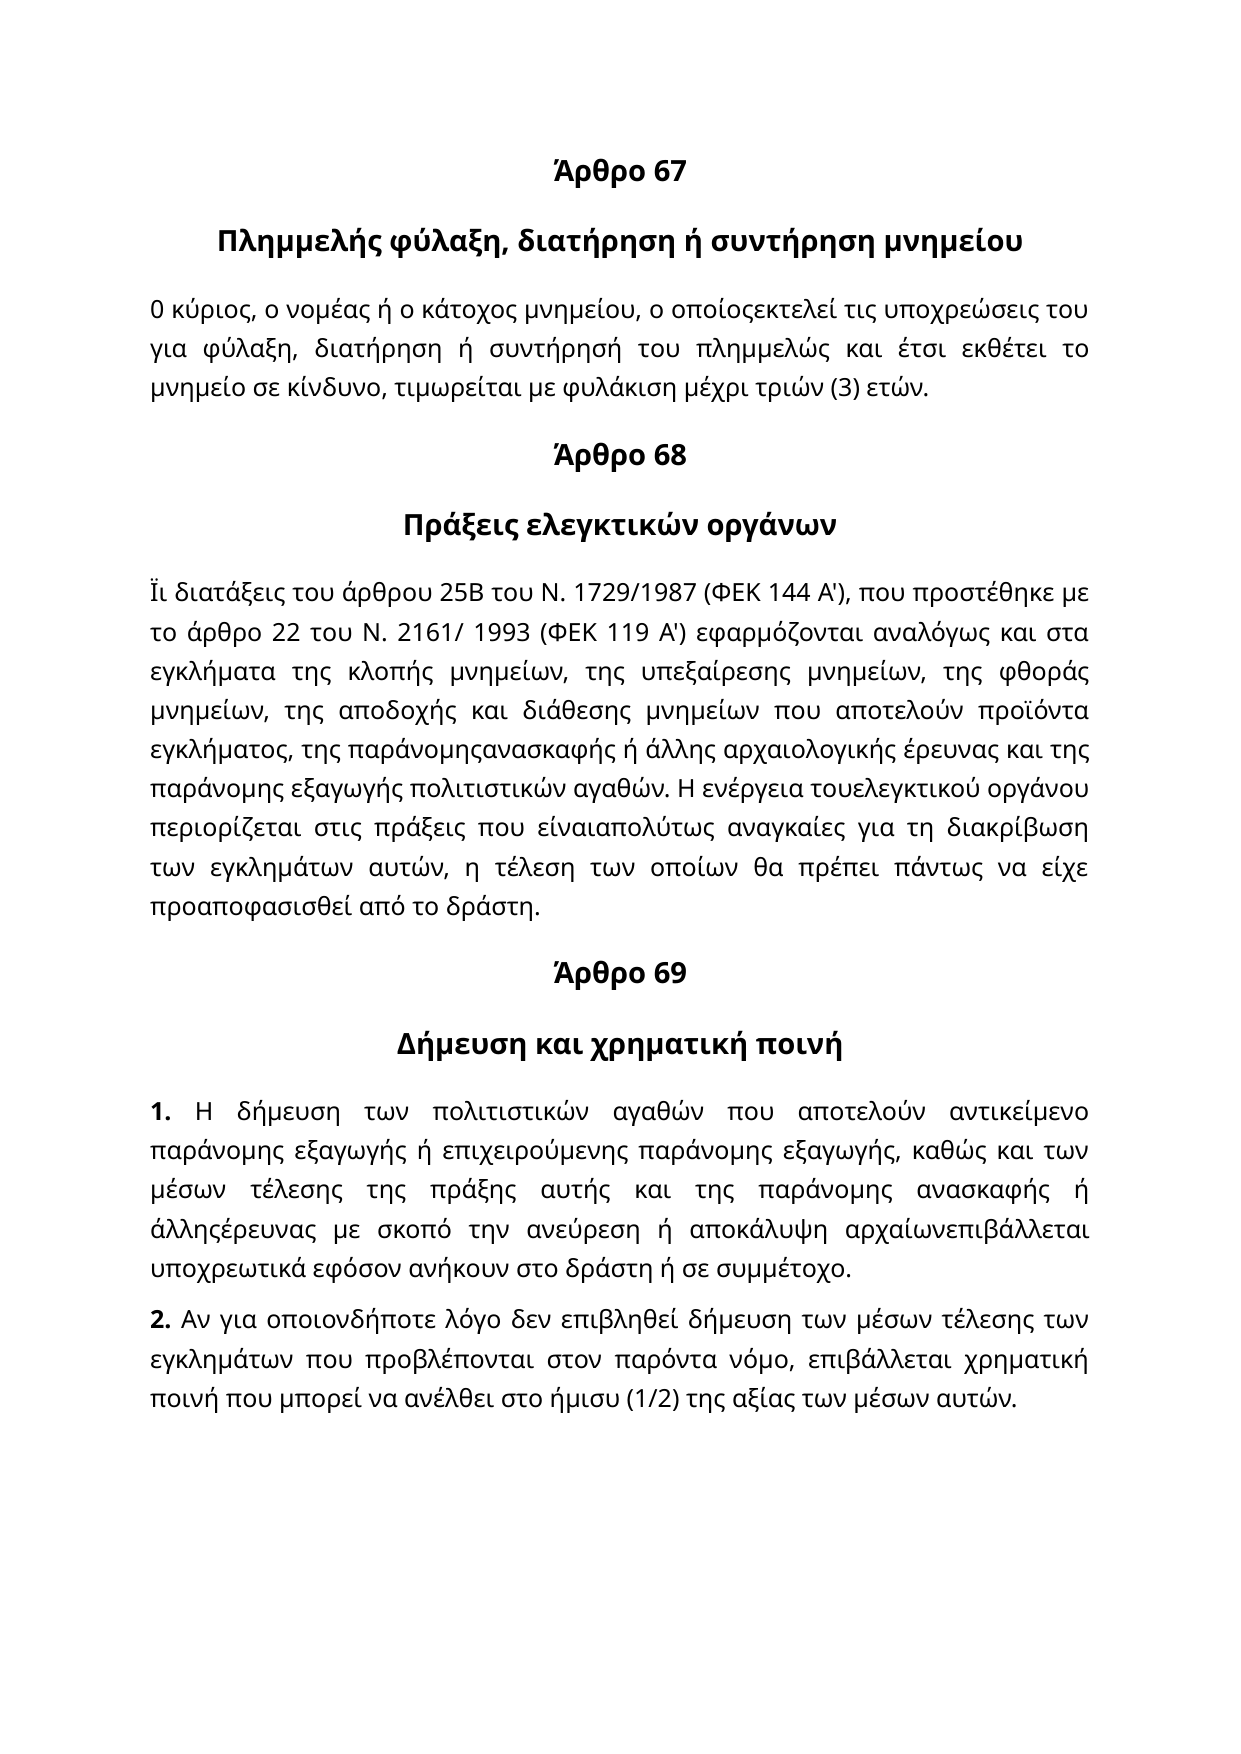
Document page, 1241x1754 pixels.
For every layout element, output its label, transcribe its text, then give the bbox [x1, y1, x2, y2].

subtitle Πράξεις ελεγκτικών οργάνων [150, 504, 1090, 544]
subtitle Δήμευση και χρηματική ποινή [150, 1023, 1090, 1063]
text 2. Αν για οποιονδήποτε λόγο δεν επιβληθεί δήμευση των μέσων τέλεσης των εγκλημάτων που προβλέπονται στον παρόντα νόμο, επιβάλλεται χρηματική ποινή που μπορεί να ανέλθει στο ήμισυ (1/2) της αξίας των μέσων αυτών. [150, 1302, 1090, 1414]
subtitle Άρθρο 69 [150, 952, 1090, 992]
subtitle Άρθρο 68 [150, 434, 1090, 473]
text 1. Η δήμευση των πολιτιστικών αγαθών που αποτελούν αντικείμενο παράνομης εξαγωγής ή επιχειρούμενης παράνομης εξαγωγής, καθώς και των μέσων τέλεσης της πράξης αυτής και της παράνομης ανασκαφής ή άλληςέρευνας με σκοπό την ανεύρεση ή αποκάλυψη αρχαίωνεπιβάλλεται υποχρεωτικά εφόσον ανήκουν στο δράστη ή σε συμμέτοχο. [150, 1094, 1090, 1284]
text Ϊι διατάξεις του άρθρου 25B του Ν. 1729/1987 (ΦΕΚ 144 Α'), που προστέθηκε με το άρθρο 22 του Ν. 2161/ 1993 (ΦΕΚ 119 Α') εφαρμόζονται αναλόγως και στα εγκλήματα της κλοπής μνημείων, της υπεξαίρεσης μνημείων, της φθοράς μνημείων, της αποδοχής και διάθεσης μνημείων που αποτελούν προϊόντα εγκλήματος, της παράνομηςανασκαφής ή άλλης αρχαιολογικής έρευνας και της παράνομης εξαγωγής πολιτιστικών αγαθών. Η ενέργεια τουελεγκτικού οργάνου περιορίζεται στις πράξεις που είναιαπολύτως αναγκαίες για τη διακρίβωση των εγκλημάτων αυτών, η τέλεση των οποίων θα πρέπει πάντως να είχε προαποφασισθεί από το δράστη. [150, 575, 1090, 922]
subtitle Άρθρο 67 [150, 150, 1090, 190]
text 0 κύριος, ο νομέας ή ο κάτοχος μνημείου, ο οποίοςεκτελεί τις υποχρεώσεις του για φύλαξη, διατήρηση ή συντήρησή του πλημμελώς και έτσι εκθέτει το μνημείο σε κίνδυνο, τιμωρείται με φυλάκιση μέχρι τριών (3) ετών. [150, 291, 1090, 404]
subtitle Πλημμελής φύλαξη, διατήρηση ή συντήρηση μνημείου [150, 221, 1090, 260]
